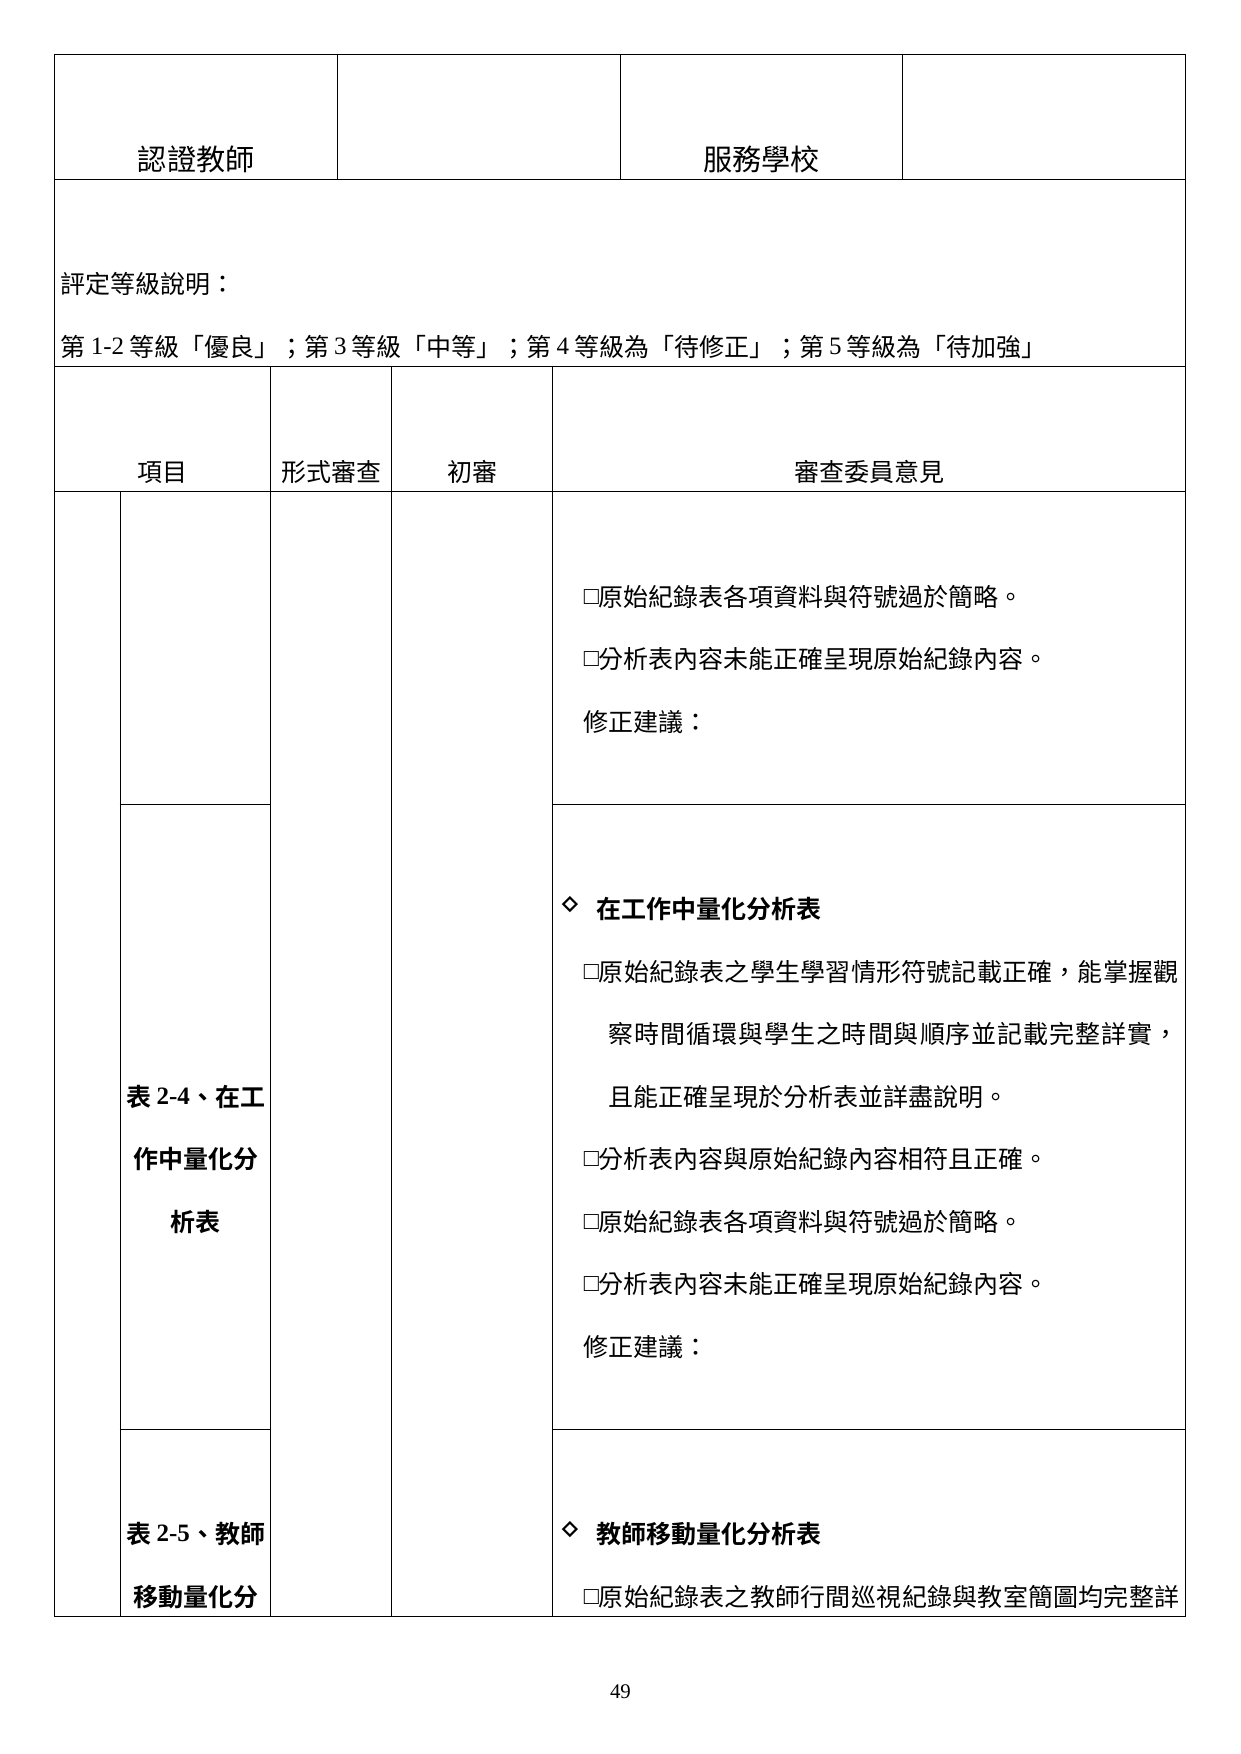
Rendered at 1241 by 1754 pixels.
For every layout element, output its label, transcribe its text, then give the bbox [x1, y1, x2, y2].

table_header [338, 55, 620, 178]
table_cell 在工作中量化分析表 □原始紀錄表之學生學習情形符號記載正確，能掌握觀察時間循環與學生之時間與順序並記載完整詳實，且能正確呈現於分析表並詳盡說明。 □分析表內容與原始紀錄內容相符且正確。 □原始紀錄表各項資料與符號過於簡略。 □分析表內容未能正確呈現原始紀錄內容。 修正建議： [553, 805, 1185, 1428]
table_cell 形式審查 [271, 367, 391, 491]
table_cell 評定等級說明： 第1-2等級「優良」；第3等級「中等」；第4等級為「待修正」；第5等級為「待加強」 [55, 180, 1185, 366]
table_cell [271, 492, 391, 1616]
table_cell 表2-4、在工作中量化分析表 [121, 805, 270, 1428]
table_cell 項目 [55, 367, 270, 491]
table_cell [121, 492, 270, 803]
table_header [903, 55, 1185, 178]
table_cell 表2-5、教師移動量化分 [121, 1430, 270, 1616]
table_cell □原始紀錄表各項資料與符號過於簡略。 □分析表內容未能正確呈現原始紀錄內容。 修正建議： [553, 492, 1185, 803]
table_cell 初審 [392, 367, 552, 491]
table_header 服務學校 [621, 55, 902, 178]
table_header 認證教師 [55, 55, 337, 178]
table_cell 審查委員意見 [553, 367, 1185, 491]
table_cell [55, 492, 120, 1616]
table_cell 教師移動量化分析表 □原始紀錄表之教師行間巡視紀錄與教室簡圖均完整詳 [553, 1430, 1185, 1616]
table_cell [392, 492, 552, 1616]
